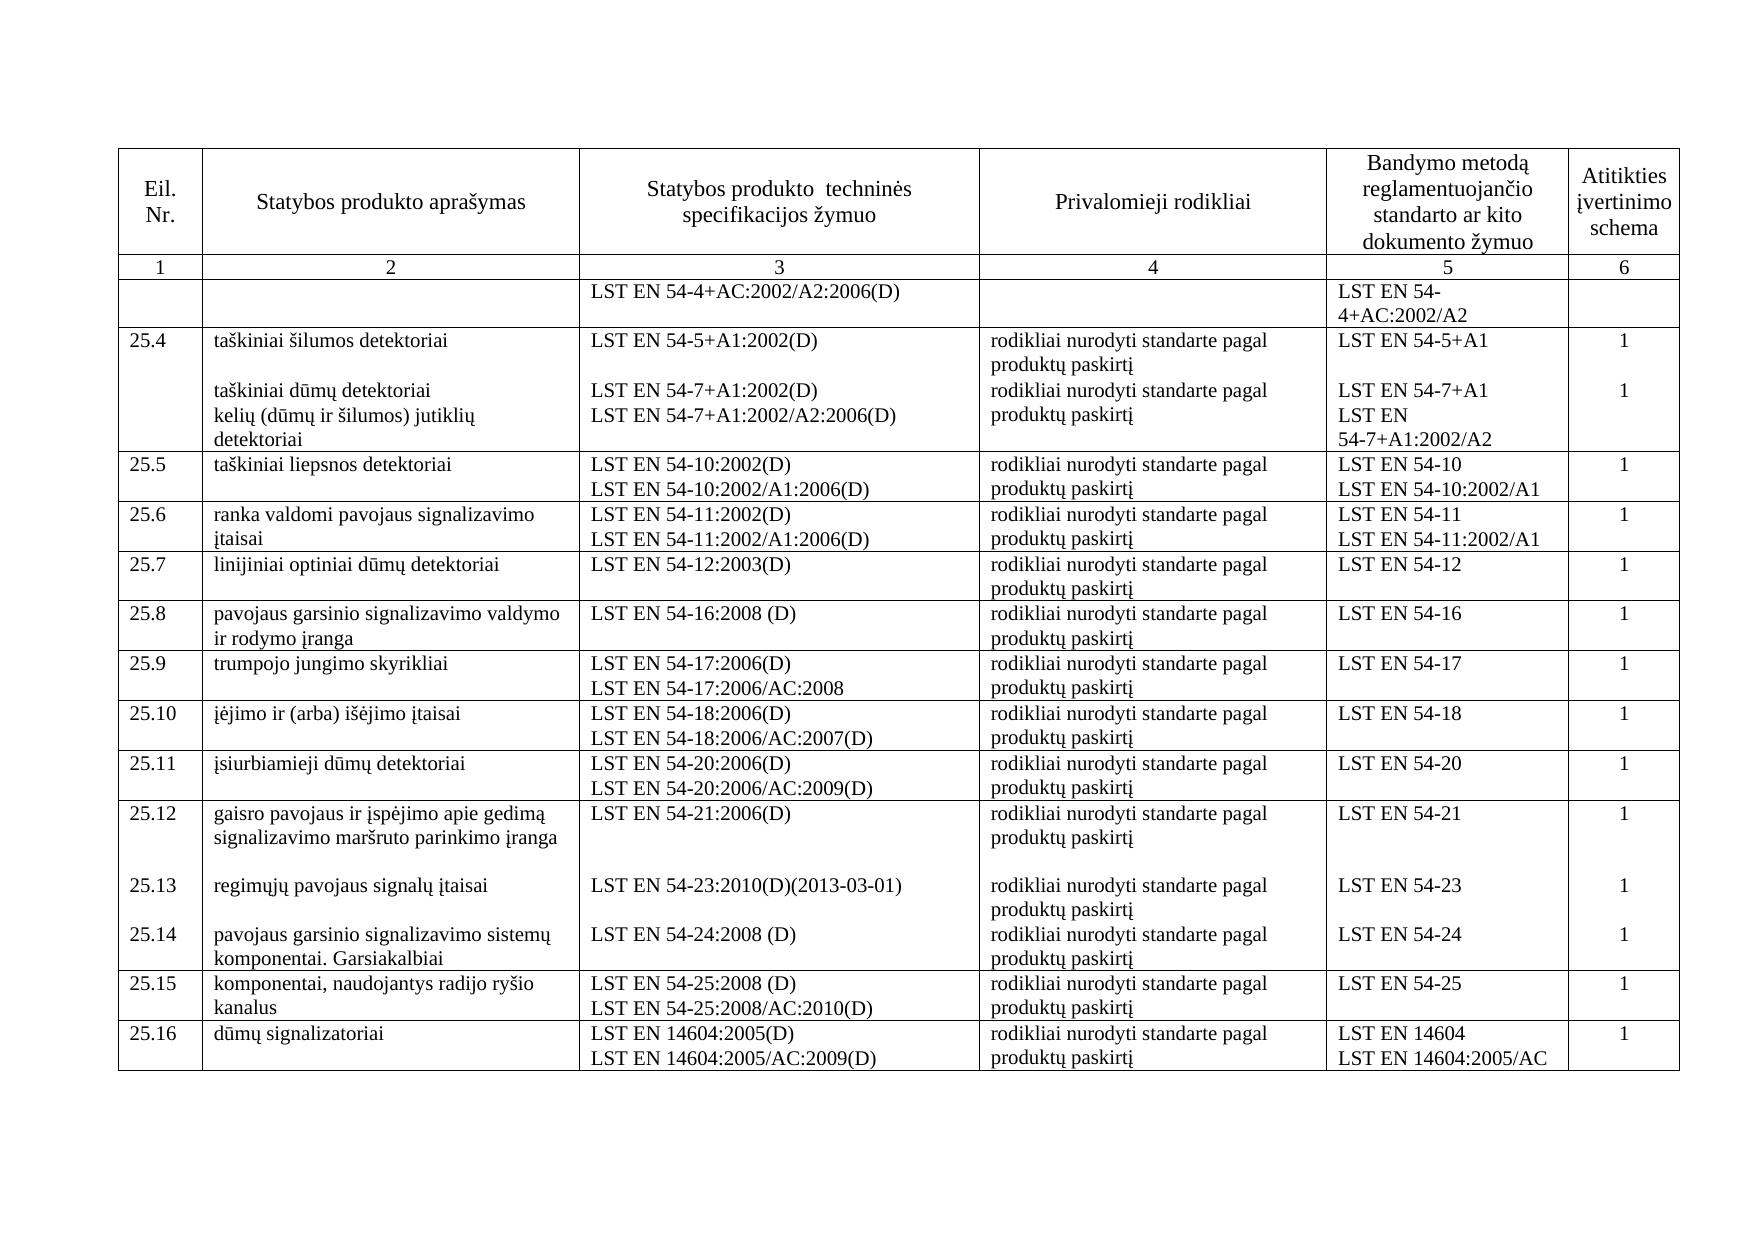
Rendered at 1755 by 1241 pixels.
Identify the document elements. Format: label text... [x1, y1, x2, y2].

table_cell trumpojo jungimo skyrikliai [203, 651, 579, 700]
table_cell LST EN 54-11:2002(D) [580, 502, 979, 526]
table_cell LST EN 14604 [1327, 1021, 1568, 1045]
table_cell rodikliai nurodyti standarte pagal produktų paskirtį [980, 502, 1326, 551]
table_cell LST EN 54-21 [1327, 801, 1568, 873]
table_cell pavojaus garsinio signalizavimo valdymo ir rodymo įranga [203, 601, 579, 649]
table_cell 1 [1569, 1021, 1679, 1070]
table_cell LST EN 54-11:2002/A1:2006(D) [580, 526, 979, 551]
table_cell rodikliai nurodyti standarte pagal produktų paskirtį [980, 801, 1326, 873]
table_cell LST EN 54-18:2006(D) [580, 701, 979, 725]
table_cell LST EN 14604:2005(D) [580, 1021, 979, 1045]
table_header Atitikties įvertinimo schema [1569, 149, 1679, 254]
table_cell 1 [1569, 873, 1679, 921]
table_cell 25.9 [119, 651, 202, 700]
table_cell LST EN 54-7+A1 [1327, 376, 1568, 402]
table_cell 1 [1569, 801, 1679, 873]
table_cell linijiniai optiniai dūmų detektoriai [203, 552, 579, 600]
table_cell ranka valdomi pavojaus signalizavimo įtaisai [203, 502, 579, 551]
table_cell LST EN 54-18:2006/AC:2007(D) [580, 725, 979, 750]
table_cell 1 [1569, 552, 1679, 600]
table_cell 1 [1569, 921, 1679, 969]
table_cell komponentai, naudojantys radijo ryšio kanalus [203, 971, 579, 1020]
table_cell 1 [1569, 651, 1679, 700]
table_cell LST EN 14604:2005/AC [1327, 1045, 1568, 1070]
table_cell 25.14 [119, 921, 202, 969]
table_cell LST EN 54-5+A1 [1327, 328, 1568, 376]
table_cell LST EN 54-10:2002/A1:2006(D) [580, 476, 979, 501]
table_cell gaisro pavojaus ir įspėjimo apie gedimą signalizavimo maršruto parinkimo įranga [203, 801, 579, 873]
table_cell 1 [1569, 328, 1679, 376]
table_cell LST EN 54-23:2010(D)(2013-03-01) [580, 873, 979, 921]
table_cell LST EN 54-11 [1327, 502, 1568, 526]
table_cell 25.11 [119, 751, 202, 800]
table_cell LST EN 54-7+A1:2002(D) [580, 376, 979, 402]
table_cell LST EN 54-18 [1327, 701, 1568, 750]
table_cell taškiniai liepsnos detektoriai [203, 452, 579, 501]
table_cell 6 [1569, 255, 1679, 279]
table_cell LST EN 54-17:2006/AC:2008 [580, 675, 979, 700]
table_cell 5 [1327, 255, 1568, 279]
table_cell 25.5 [119, 452, 202, 501]
table_cell rodikliai nurodyti standarte pagal produktų paskirtį [980, 971, 1326, 1020]
table_cell rodikliai nurodyti standarte pagal produktų paskirtį [980, 751, 1326, 800]
table_cell 1 [1569, 751, 1679, 800]
table_header Eil. Nr. [119, 149, 202, 254]
table_cell LST EN 54-4+AC:2002/A2 [1327, 280, 1568, 327]
table_cell LST EN 54-11:2002/A1 [1327, 526, 1568, 551]
table_cell LST EN 54-7+A1:2002/A2 [1327, 402, 1568, 451]
table_cell 25.12 [119, 801, 202, 873]
table_cell 25.10 [119, 701, 202, 750]
table_cell LST EN 54-7+A1:2002/A2:2006(D) [580, 402, 979, 451]
table_cell rodikliai nurodyti standarte pagal produktų paskirtį [980, 921, 1326, 969]
table_cell 1 [119, 255, 202, 279]
table_cell taškiniai šilumos detektoriai [203, 328, 579, 376]
table_cell įsiurbiamieji dūmų detektoriai [203, 751, 579, 800]
table_cell LST EN 54-20:2006(D) [580, 751, 979, 775]
table_cell 1 [1569, 601, 1679, 649]
table_cell [203, 280, 579, 327]
table_cell LST EN 54-20 [1327, 751, 1568, 800]
table_cell rodikliai nurodyti standarte pagal produktų paskirtį [980, 452, 1326, 501]
table_cell 25.6 [119, 502, 202, 551]
table_cell 25.7 [119, 552, 202, 600]
table_cell LST EN 54-24 [1327, 921, 1568, 969]
table_cell dūmų signalizatoriai [203, 1021, 579, 1070]
table_cell LST EN 54-24:2008 (D) [580, 921, 979, 969]
table_cell LST EN 54-21:2006(D) [580, 801, 979, 873]
table_cell LST EN 54-17 [1327, 651, 1568, 700]
table_cell LST EN 54-25:2008/AC:2010(D) [580, 995, 979, 1020]
table_cell rodikliai nurodyti standarte pagal produktų paskirtį [980, 376, 1326, 451]
table_cell rodikliai nurodyti standarte pagal produktų paskirtį [980, 552, 1326, 600]
table_header Statybos produkto aprašymas [203, 149, 579, 254]
table_cell [980, 280, 1326, 327]
table_header Bandymo metodą reglamentuojančio standarto ar kito dokumento žymuo [1327, 149, 1568, 254]
table_cell LST EN 54-25:2008 (D) [580, 971, 979, 995]
table_cell [119, 280, 202, 327]
table_cell 25.15 [119, 971, 202, 1020]
table_cell LST EN 54-10:2002/A1 [1327, 476, 1568, 501]
table_cell LST EN 54-25 [1327, 971, 1568, 1020]
table_cell 3 [580, 255, 979, 279]
table_cell kelių (dūmų ir šilumos) jutiklių detektoriai [203, 402, 579, 451]
table_cell LST EN 54-12 [1327, 552, 1568, 600]
table_cell 25.13 [119, 873, 202, 921]
table_cell rodikliai nurodyti standarte pagal produktų paskirtį [980, 651, 1326, 700]
table_cell rodikliai nurodyti standarte pagal produktų paskirtį [980, 1021, 1326, 1070]
table_cell 1 [1569, 376, 1679, 451]
table_cell rodikliai nurodyti standarte pagal produktų paskirtį [980, 873, 1326, 921]
table_header Statybos produkto techninės specifikacijos žymuo [580, 149, 979, 254]
table_cell LST EN 54-20:2006/AC:2009(D) [580, 775, 979, 800]
table_cell įėjimo ir (arba) išėjimo įtaisai [203, 701, 579, 750]
table_cell 2 [203, 255, 579, 279]
table_header Privalomieji rodikliai [980, 149, 1326, 254]
table_cell 25.16 [119, 1021, 202, 1070]
table_cell rodikliai nurodyti standarte pagal produktų paskirtį [980, 601, 1326, 649]
table_cell 25.4 [119, 328, 202, 451]
table_cell 25.8 [119, 601, 202, 649]
table_cell LST EN 54-10:2002(D) [580, 452, 979, 476]
table_cell LST EN 54-16 [1327, 601, 1568, 649]
table_cell LST EN 54-23 [1327, 873, 1568, 921]
table_cell LST EN 54-5+A1:2002(D) [580, 328, 979, 376]
table_cell 4 [980, 255, 1326, 279]
table_cell LST EN 54-10 [1327, 452, 1568, 476]
table_cell 1 [1569, 502, 1679, 551]
table_cell taškiniai dūmų detektoriai [203, 376, 579, 402]
table_cell regimųjų pavojaus signalų įtaisai [203, 873, 579, 921]
table_cell LST EN 54-12:2003(D) [580, 552, 979, 600]
table_cell LST EN 54-4+AC:2002/A2:2006(D) [580, 280, 979, 327]
table_cell LST EN 54-16:2008 (D) [580, 601, 979, 649]
table_cell 1 [1569, 971, 1679, 1020]
table_cell 1 [1569, 452, 1679, 501]
table_cell 1 [1569, 701, 1679, 750]
table_cell [1569, 280, 1679, 327]
table_cell LST EN 14604:2005/AC:2009(D) [580, 1045, 979, 1070]
table_cell rodikliai nurodyti standarte pagal produktų paskirtį [980, 328, 1326, 376]
table_cell LST EN 54-17:2006(D) [580, 651, 979, 674]
table_cell rodikliai nurodyti standarte pagal produktų paskirtį [980, 701, 1326, 750]
table_cell pavojaus garsinio signalizavimo sistemų komponentai. Garsiakalbiai [203, 921, 579, 969]
